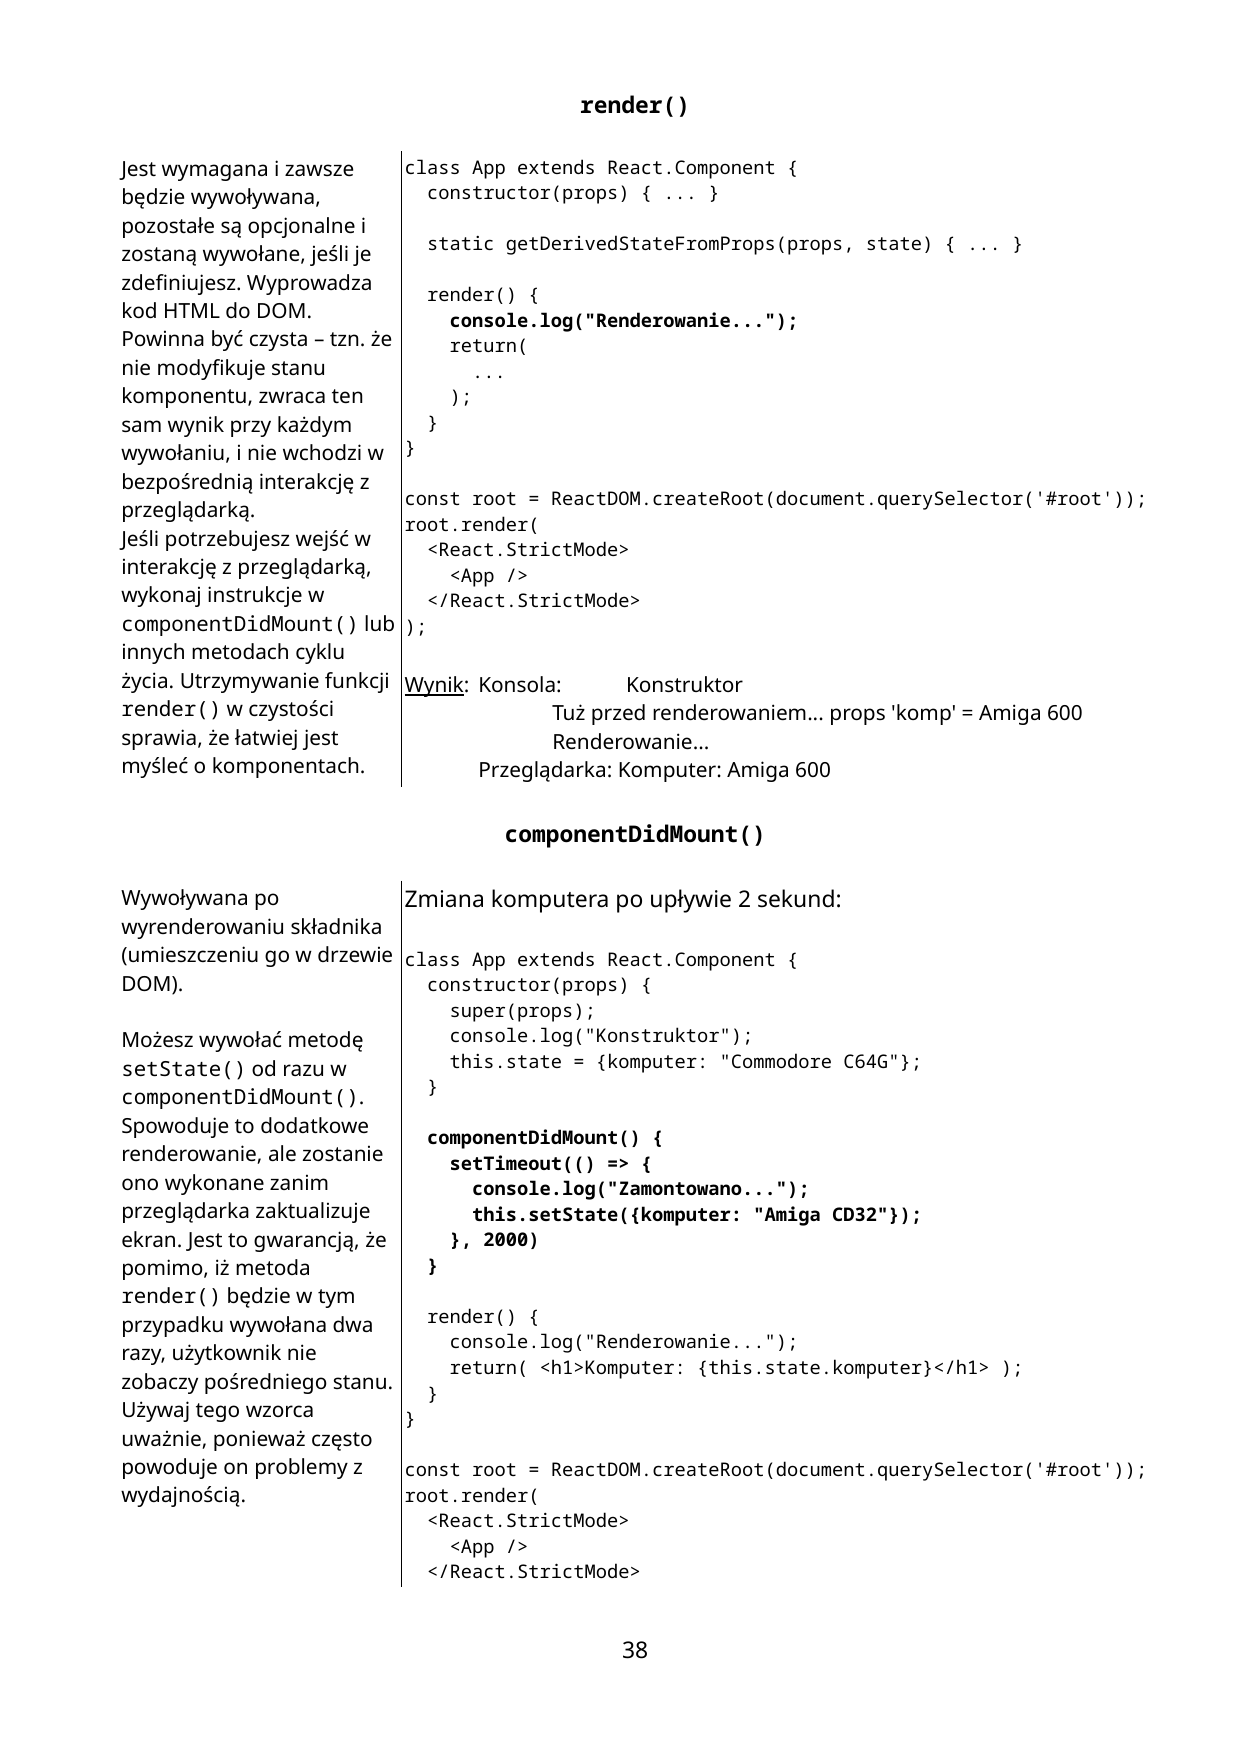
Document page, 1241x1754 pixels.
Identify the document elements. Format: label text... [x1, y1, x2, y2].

text render() [118, 88, 1152, 120]
text componentDidMount() [118, 818, 1152, 849]
table_header Jest wymagana i zawsze będzie wywoływana, pozostałe są opcjonalne i zostaną wywołane, jeśli je zdefiniujesz. Wyprowadza kod HTML do DOM. Powinna być czysta – tzn. że nie modyfikuje stanu komponentu, zwraca ten sam wynik przy każdym wywołaniu, i nie wchodzi w bezpośrednią interakcję z przeglądarką. Jeśli potrzebujesz wejść w interakcję z przeglądarką, wykonaj instrukcje w componentDidMount() lub innych metodach cyklu życia. Utrzymywanie funkcji render() w czystości sprawia, że łatwiej jest myśleć o komponentach. [118, 151, 401, 787]
table_header class App extends React.Component { constructor(props) { ... } static getDerivedStateFromProps(props, state) { ... } render() { console.log("Renderowanie..."); return( ... ); } } const root = ReactDOM.createRoot(document.querySelector('#root')); root.render( <React.StrictMode> <App /> </React.StrictMode> ); Wynik: Konsola: Konstruktor Tuż przed renderowaniem... props 'komp' = Amiga 600 Renderowanie... Przeglądarka: Komputer: Amiga 600 [402, 151, 1152, 787]
table_header Wywoływana po wyrenderowaniu składnika (umieszczeniu go w drzewie DOM). Możesz wywołać metodę setState() od razu w componentDidMount(). Spowoduje to dodatkowe renderowanie, ale zostanie ono wykonane zanim przeglądarka zaktualizuje ekran. Jest to gwarancją, że pomimo, iż metoda render() będzie w tym przypadku wywołana dwa razy, użytkownik nie zobaczy pośredniego stanu. Używaj tego wzorca uważnie, ponieważ często powoduje on problemy z wydajnością. [118, 881, 401, 1587]
table_header Zmiana komputera po upływie 2 sekund: class App extends React.Component { constructor(props) { super(props); console.log("Konstruktor"); this.state = {komputer: "Commodore C64G"}; } componentDidMount() { setTimeout(() => { console.log("Zamontowano..."); this.setState({komputer: "Amiga CD32"}); }, 2000) } render() { console.log("Renderowanie..."); return( <h1>Komputer: {this.state.komputer}</h1> ); } } const root = ReactDOM.createRoot(document.querySelector('#root')); root.render( <React.StrictMode> <App /> </React.StrictMode> [402, 881, 1152, 1587]
